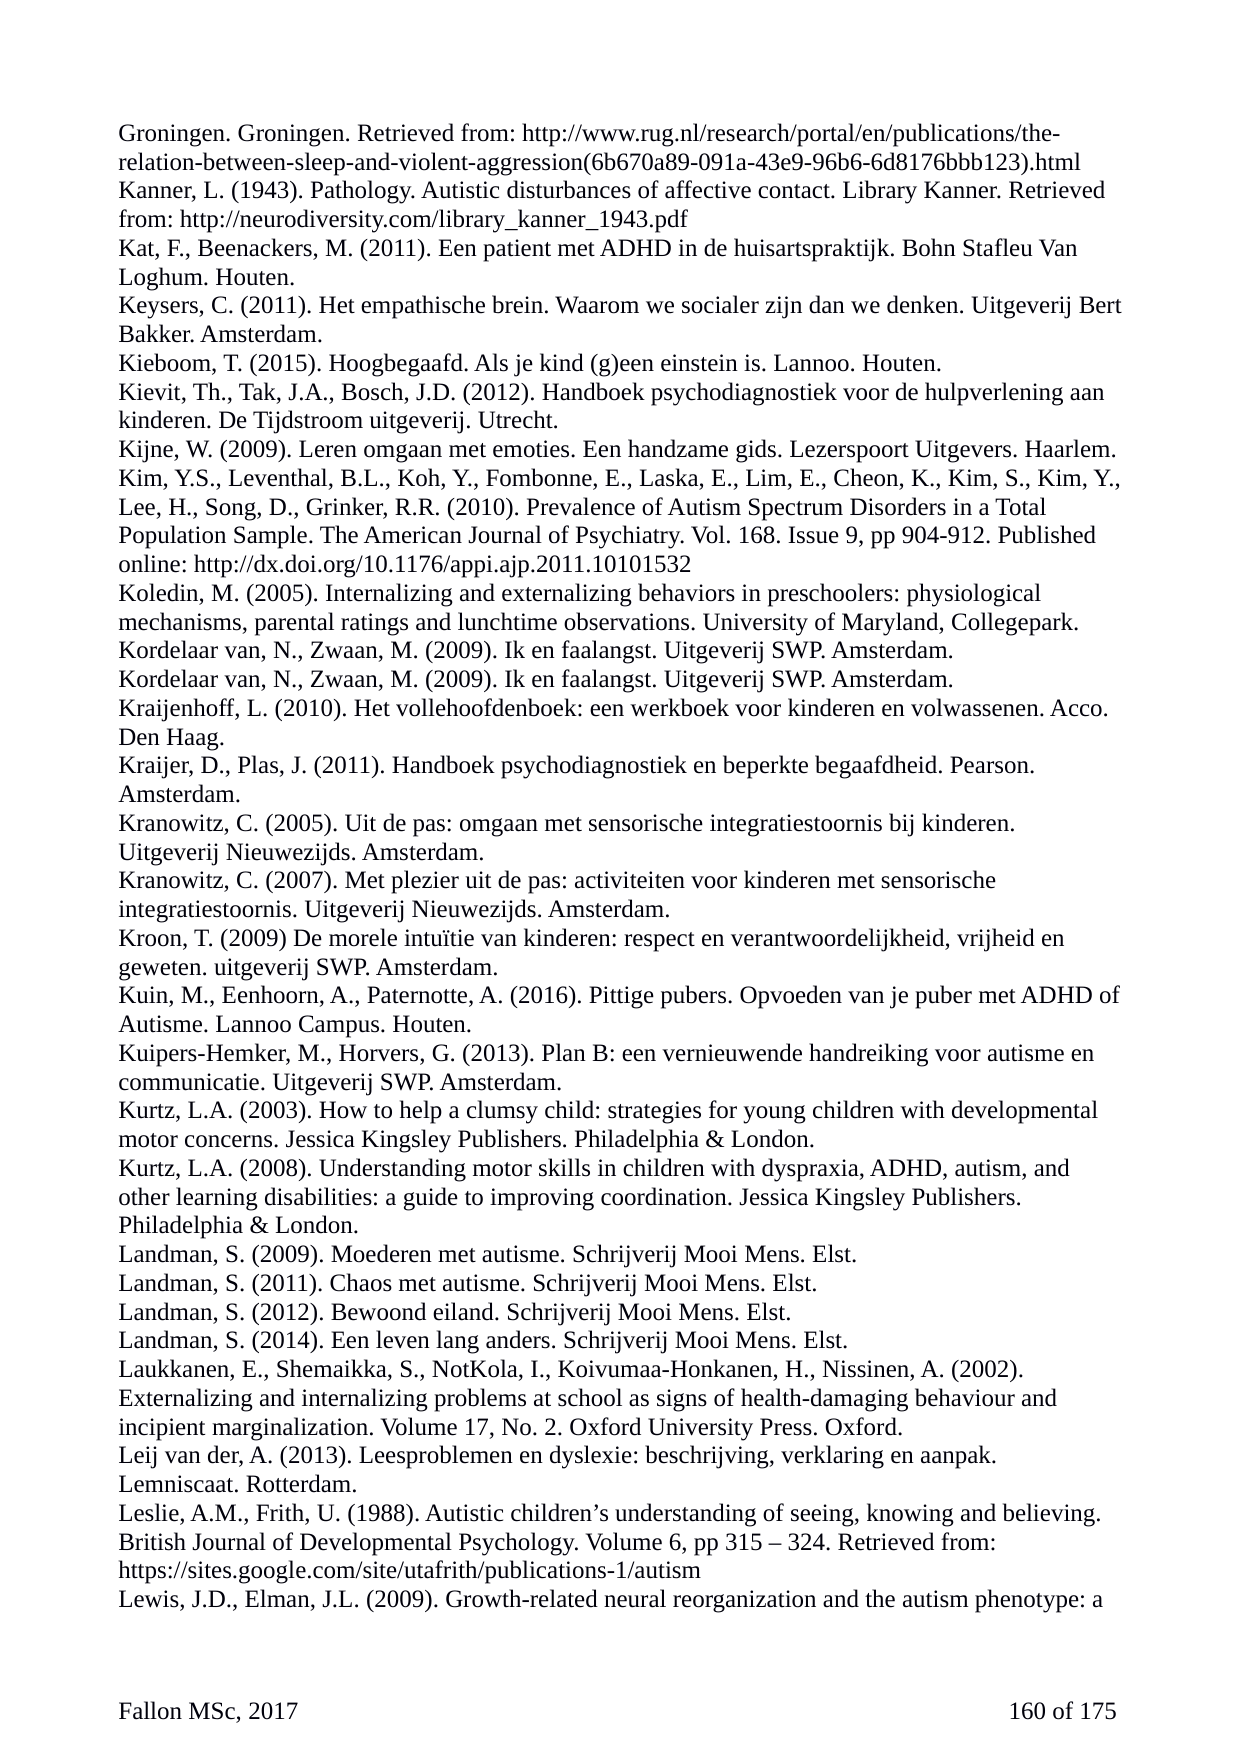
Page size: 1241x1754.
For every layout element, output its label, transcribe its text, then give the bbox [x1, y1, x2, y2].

text Kuin, M., Eenhoorn, A., Paternotte, A. (2016). Pittige pubers. Opvoeden van je puber met ADHD of Autisme. Lannoo Campus. Houten. [118, 981, 1122, 1038]
text Kordelaar van, N., Zwaan, M. (2009). Ik en faalangst. Uitgeverij SWP. Amsterdam. [118, 636, 1122, 664]
text Kordelaar van, N., Zwaan, M. (2009). Ik en faalangst. Uitgeverij SWP. Amsterdam. [118, 664, 1122, 693]
text Kranowitz, C. (2005). Uit de pas: omgaan met sensorische integratiestoornis bij kinderen. Uitgeverij Nieuwezijds. Amsterdam. [118, 808, 1122, 866]
text Koledin, M. (2005). Internalizing and externalizing behaviors in preschoolers: physiological mechanisms, parental ratings and lunchtime observations. University of Maryland, Collegepark. [118, 578, 1122, 636]
text Laukkanen, E., Shemaikka, S., NotKola, I., Koivumaa-Honkanen, H., Nissinen, A. (2002). Externalizing and internalizing problems at school as signs of health-damaging behaviour and incipient marginalization. Volume 17, No. 2. Oxford University Press. Oxford. [118, 1354, 1122, 1441]
text Kievit, Th., Tak, J.A., Bosch, J.D. (2012). Handboek psychodiagnostiek voor de hulpverlening aan kinderen. De Tijdstroom uitgeverij. Utrecht. [118, 377, 1122, 434]
text Kurtz, L.A. (2008). Understanding motor skills in children with dyspraxia, ADHD, autism, and other learning disabilities: a guide to improving coordination. Jessica Kingsley Publishers. Philadelphia & London. [118, 1153, 1122, 1239]
text Kanner, L. (1943). Pathology. Autistic disturbances of affective contact. Library Kanner. Retrieved from: http://neurodiversity.com/library_kanner_1943.pdf [118, 176, 1122, 233]
text Leij van der, A. (2013). Leesproblemen en dyslexie: beschrijving, verklaring en aanpak. Lemniscaat. Rotterdam. [118, 1441, 1122, 1498]
text Kurtz, L.A. (2003). How to help a clumsy child: strategies for young children with developmental motor concerns. Jessica Kingsley Publishers. Philadelphia & London. [118, 1096, 1122, 1153]
text Landman, S. (2011). Chaos met autisme. Schrijverij Mooi Mens. Elst. [118, 1268, 1122, 1297]
text Kieboom, T. (2015). Hoogbegaafd. Als je kind (g)een einstein is. Lannoo. Houten. [118, 348, 1122, 377]
text Kroon, T. (2009) De morele intuïtie van kinderen: respect en verantwoordelijkheid, vrijheid en geweten. uitgeverij SWP. Amsterdam. [118, 923, 1122, 981]
text Groningen. Groningen. Retrieved from: http://www.rug.nl/research/portal/en/publications/the-relation-between-sleep-and-violent-aggression(6b670a89-091a-43e9-96b6-6d8176bbb123).html [118, 118, 1122, 176]
text Kranowitz, C. (2007). Met plezier uit de pas: activiteiten voor kinderen met sensorische integratiestoornis. Uitgeverij Nieuwezijds. Amsterdam. [118, 866, 1122, 923]
text Kraijer, D., Plas, J. (2011). Handboek psychodiagnostiek en beperkte begaafdheid. Pearson. Amsterdam. [118, 751, 1122, 808]
text Lewis, J.D., Elman, J.L. (2009). Growth-related neural reorganization and the autism phenotype: a [118, 1584, 1122, 1613]
text Landman, S. (2012). Bewoond eiland. Schrijverij Mooi Mens. Elst. [118, 1297, 1122, 1326]
text Keysers, C. (2011). Het empathische brein. Waarom we socialer zijn dan we denken. Uitgeverij Bert Bakker. Amsterdam. [118, 291, 1122, 348]
text Landman, S. (2009). Moederen met autisme. Schrijverij Mooi Mens. Elst. [118, 1239, 1122, 1268]
text Kraijenhoff, L. (2010). Het vollehoofdenboek: een werkboek voor kinderen en volwassenen. Acco. Den Haag. [118, 693, 1122, 751]
text Leslie, A.M., Frith, U. (1988). Autistic children’s understanding of seeing, knowing and believing. British Journal of Developmental Psychology. Volume 6, pp 315 – 324. Retrieved from: https://sites.google.com/site/utafrith/publications-1/autism [118, 1498, 1122, 1584]
text Kijne, W. (2009). Leren omgaan met emoties. Een handzame gids. Lezerspoort Uitgevers. Haarlem. [118, 434, 1122, 463]
text Kat, F., Beenackers, M. (2011). Een patient met ADHD in de huisartspraktijk. Bohn Stafleu Van Loghum. Houten. [118, 233, 1122, 291]
text Landman, S. (2014). Een leven lang anders. Schrijverij Mooi Mens. Elst. [118, 1326, 1122, 1354]
text Kuipers-Hemker, M., Horvers, G. (2013). Plan B: een vernieuwende handreiking voor autisme en communicatie. Uitgeverij SWP. Amsterdam. [118, 1038, 1122, 1096]
text Kim, Y.S., Leventhal, B.L., Koh, Y., Fombonne, E., Laska, E., Lim, E., Cheon, K., Kim, S., Kim, Y., Lee, H., Song, D., Grinker, R.R. (2010). Prevalence of Autism Spectrum Disorders in a Total Population Sample. The American Journal of Psychiatry. Vol. 168. Issue 9, pp 904-912. Published online: http://dx.doi.org/10.1176/appi.ajp.2011.10101532 [118, 463, 1122, 578]
